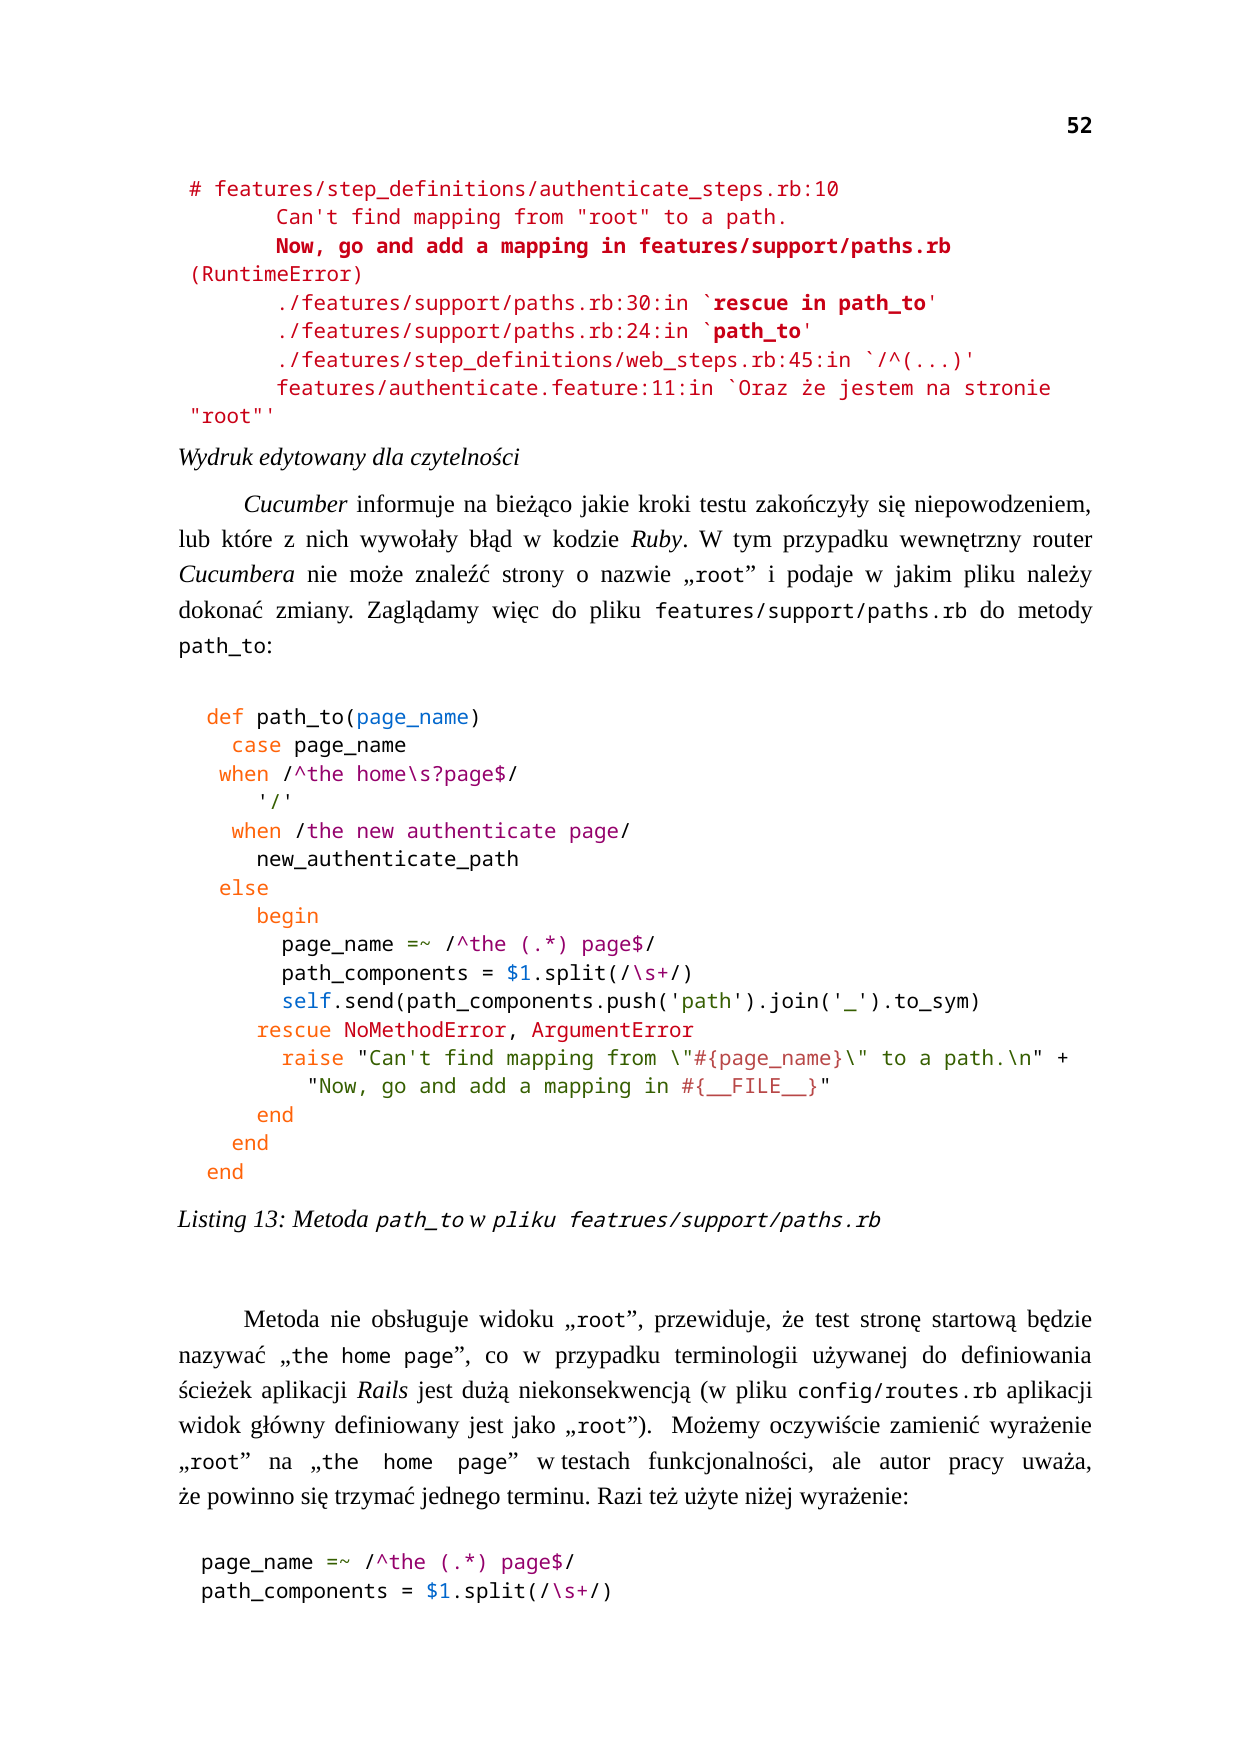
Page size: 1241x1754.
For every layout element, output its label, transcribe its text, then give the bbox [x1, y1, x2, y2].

text Metoda nie obsługuje widoku „root”, przewiduje, że test stronę startową będzie nazywać „the home page”, co w przypadku terminologii używanej do definiowania ścieżek aplikacji Rails jest dużą niekonsekwencją (w pliku config/routes.rb aplikacji widok główny definiowany jest jako „root”). Możemy oczywiście zamienić wyrażenie „root” na „the home page” w testach funkcjonalności, ale autor pracy uważa, że powinno się trzymać jednego terminu. Razi też użyte niżej wyrażenie: [178, 1299, 1093, 1512]
text page_name =~ /^the (.*) page$/ [189, 1547, 1093, 1576]
table_header def path_to(page_name) case page_name when /^the home\s?page$/ '/' when /the new authenticate page/ new_authenticate_path else begin page_name =~ /^the (.*) page$/ path_components = $1.split(/\s+/) self.send(path_components.push('path').join('_').to_sym) rescue NoMethodError, ArgumentError raise "Can't find mapping from \"#{page_name}\" to a path.\n" + "Now, go and add a mapping in #{__FILE__}" end end end [177, 696, 1093, 1191]
text Wydruk edytowany dla czytelności [177, 442, 1093, 471]
text Cucumber informuje na bieżąco jakie kroki testu zakończyły się niepowodzeniem, lub które z nich wywołały błąd w kodzie Ruby. W tym przypadku wewnętrzny router Cucumbera nie może znaleźć strony o nazwie „root” i podaje w jakim pliku należy dokonać zmiany. Zaglądamy więc do pliku features/support/paths.rb do metody path_to: [178, 484, 1093, 661]
text path_components = $1.split(/\s+/) [189, 1576, 1093, 1604]
list Listing 13: Metoda path_to w pliku featrues/support/paths.rb [177, 1204, 1093, 1233]
table_header # features/step_definitions/authenticate_steps.rb:10 Can't find mapping from "root" to a path. Now, go and add a mapping in features/support/paths.rb (RuntimeError) ./features/support/paths.rb:30:in `rescue in path_to' ./features/support/paths.rb:24:in `path_to' ./features/step_definitions/web_steps.rb:45:in `/^(...)' features/authenticate.feature:11:in `Oraz że jestem na stronie "root"' [177, 174, 1093, 430]
